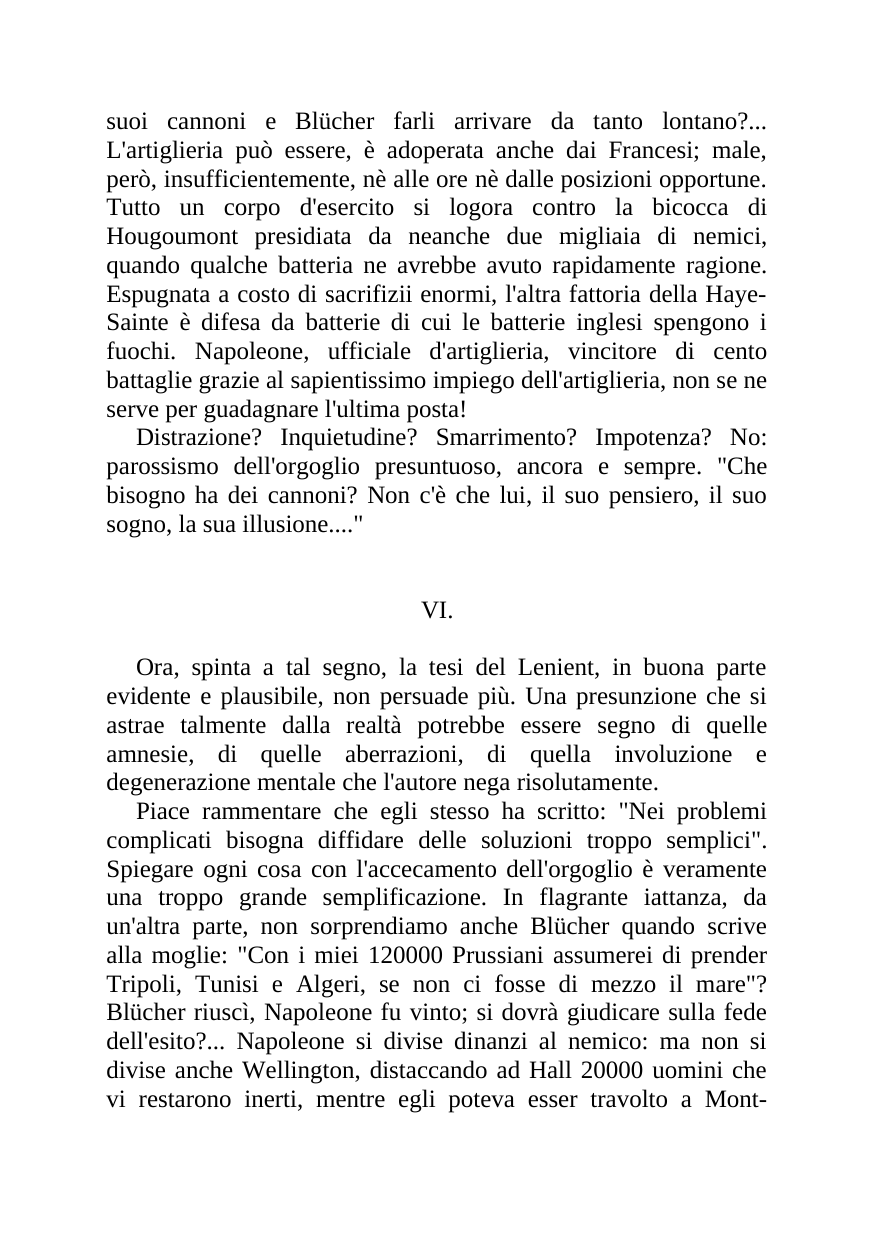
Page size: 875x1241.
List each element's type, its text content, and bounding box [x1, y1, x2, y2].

text Ora, spinta a tal segno, la tesi del Lenient, in buona parte evidente e plausibile, non persuade più. Una presunzione che si astrae talmente dalla realtà potrebbe essere segno di quelle amnesie, di quelle aberrazioni, di quella involuzione e degenerazione mentale che l'autore nega risolutamente. [106, 652, 768, 796]
text Piace rammentare che egli stesso ha scritto: "Nei problemi complicati bisogna diffidare delle soluzioni troppo semplici". Spiegare ogni cosa con l'accecamento dell'orgoglio è veramente una troppo grande semplificazione. In flagrante iattanza, da un'altra parte, non sorprendiamo anche Blücher quando scrive alla moglie: "Con i miei 120000 Prussiani assumerei di prender Tripoli, Tunisi e Algeri, se non ci fosse di mezzo il mare"? Blücher riuscì, Napoleone fu vinto; si dovrà giudicare sulla fede dell'esito?... Napoleone si divise dinanzi al nemico: ma non si divise anche Wellington, distaccando ad Hall 20000 uomini che vi restarono inerti, mentre egli poteva esser travolto a Mont- [106, 796, 768, 1112]
text Distrazione? Inquietudine? Smarrimento? Impotenza? No: parossismo dell'orgoglio presuntuoso, ancora e sempre. "Che bisogno ha dei cannoni? Non c'è che lui, il suo pensiero, il suo sogno, la sua illusione...." [106, 422, 768, 537]
text suoi cannoni e Blücher farli arrivare da tanto lontano?... L'artiglieria può essere, è adoperata anche dai Francesi; male, però, insufficientemente, nè alle ore nè dalle posizioni opportune. Tutto un corpo d'esercito si logora contro la bicocca di Hougoumont presidiata da neanche due migliaia di nemici, quando qualche batteria ne avrebbe avuto rapidamente ragione. Espugnata a costo di sacrifizii enormi, l'altra fattoria della Haye-Sainte è difesa da batterie di cui le batterie inglesi spengono i fuochi. Napoleone, ufficiale d'artiglieria, vincitore di cento battaglie grazie al sapientissimo impiego dell'artiglieria, non se ne serve per guadagnare l'ultima posta! [106, 106, 768, 422]
text VI. [106, 595, 768, 624]
